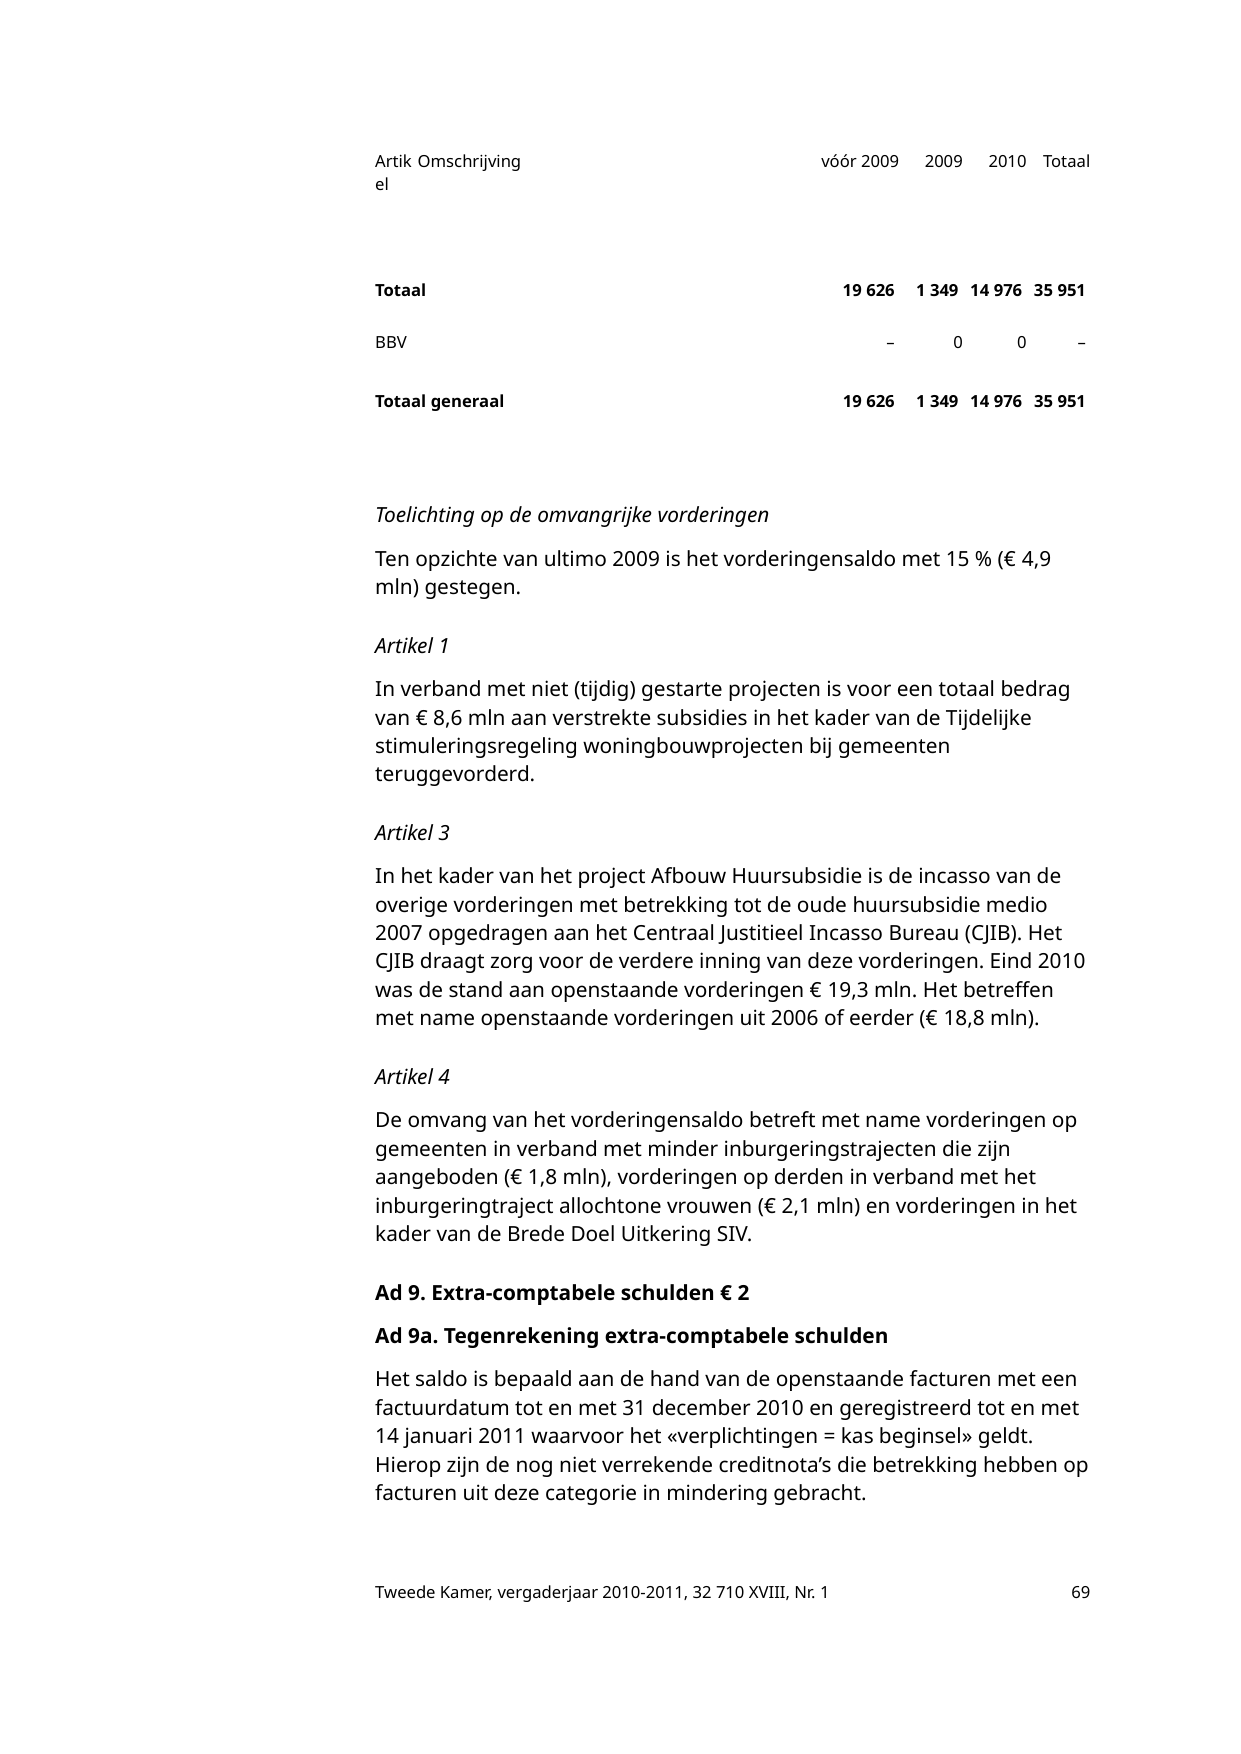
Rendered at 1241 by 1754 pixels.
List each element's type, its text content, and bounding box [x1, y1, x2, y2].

table_cell 0 [899, 331, 963, 389]
text In verband met niet (tijdig) gestarte projecten is voor een totaal bedrag van € 8,6 mln aan verstrekte subsidies in het kader van de Tijdelijke stimuleringsregeling woningbouwprojecten bij gemeenten teruggevorderd. [375, 674, 1090, 788]
table_cell 0 [963, 331, 1026, 389]
table_cell [418, 225, 814, 278]
table_cell [814, 225, 899, 278]
text Ten opzichte van ultimo 2009 is het vorderingensaldo met 15 % (€ 4,9 mln) gestegen. [375, 544, 1090, 601]
table_cell 14 976 [963, 389, 1026, 442]
table_cell – [1026, 331, 1090, 389]
table_cell 19 626 [814, 278, 899, 331]
table_cell – [814, 331, 899, 389]
text Artikel 4 [375, 1062, 1090, 1090]
table_header 2010 [963, 150, 1026, 225]
table_header vóór 2009 [814, 150, 899, 225]
table_cell Totaal generaal [375, 389, 814, 442]
table_header Totaal [1026, 150, 1090, 225]
table_cell [1026, 225, 1090, 278]
text In het kader van het project Afbouw Huursubsidie is de incasso van de overige vorderingen met betrekking tot de oude huursubsidie medio 2007 opgedragen aan het Centraal Justitieel Incasso Bureau (CJIB). Het CJIB draagt zorg voor de verdere inning van deze vorderingen. Eind 2010 was de stand aan openstaande vorderingen € 19,3 mln. Het betreffen met name openstaande vorderingen uit 2006 of eerder (€ 18,8 mln). [375, 861, 1090, 1032]
table_cell 35 951 [1026, 389, 1090, 442]
text Ad 9a. Tegenrekening extra-comptabele schulden [375, 1321, 1090, 1349]
table_cell 35 951 [1026, 278, 1090, 331]
table_cell 1 349 [899, 278, 963, 331]
text Artikel 3 [375, 818, 1090, 846]
table_cell [418, 331, 814, 389]
table_cell 1 349 [899, 389, 963, 442]
table_cell [899, 225, 963, 278]
text Artikel 1 [375, 631, 1090, 659]
text Toelichting op de omvangrijke vorderingen [375, 500, 1090, 529]
text Het saldo is bepaald aan de hand van de openstaande facturen met een factuurdatum tot en met 31 december 2010 en geregistreerd tot en met 14 januari 2011 waarvoor het «verplichtingen = kas beginsel» geldt. Hierop zijn de nog niet verrekende creditnota’s die betrekking hebben op facturen uit deze categorie in mindering gebracht. [375, 1364, 1090, 1507]
table_cell 19 626 [814, 389, 899, 442]
table_header Omschrijving [418, 150, 814, 225]
table_cell [963, 225, 1026, 278]
table_cell 14 976 [963, 278, 1026, 331]
table_header Artikel [375, 150, 417, 225]
text De omvang van het vorderingensaldo betreft met name vorderingen op gemeenten in verband met minder inburgeringstrajecten die zijn aangeboden (€ 1,8 mln), vorderingen op derden in verband met het inburgeringtraject allochtone vrouwen (€ 2,1 mln) en vorderingen in het kader van de Brede Doel Uitkering SIV. [375, 1105, 1090, 1248]
table_cell BBV [375, 331, 417, 389]
text Ad 9. Extra-comptabele schulden € 2 [375, 1278, 1090, 1306]
table_cell [375, 225, 417, 278]
table_header 2009 [899, 150, 963, 225]
table_cell Totaal [375, 278, 814, 331]
